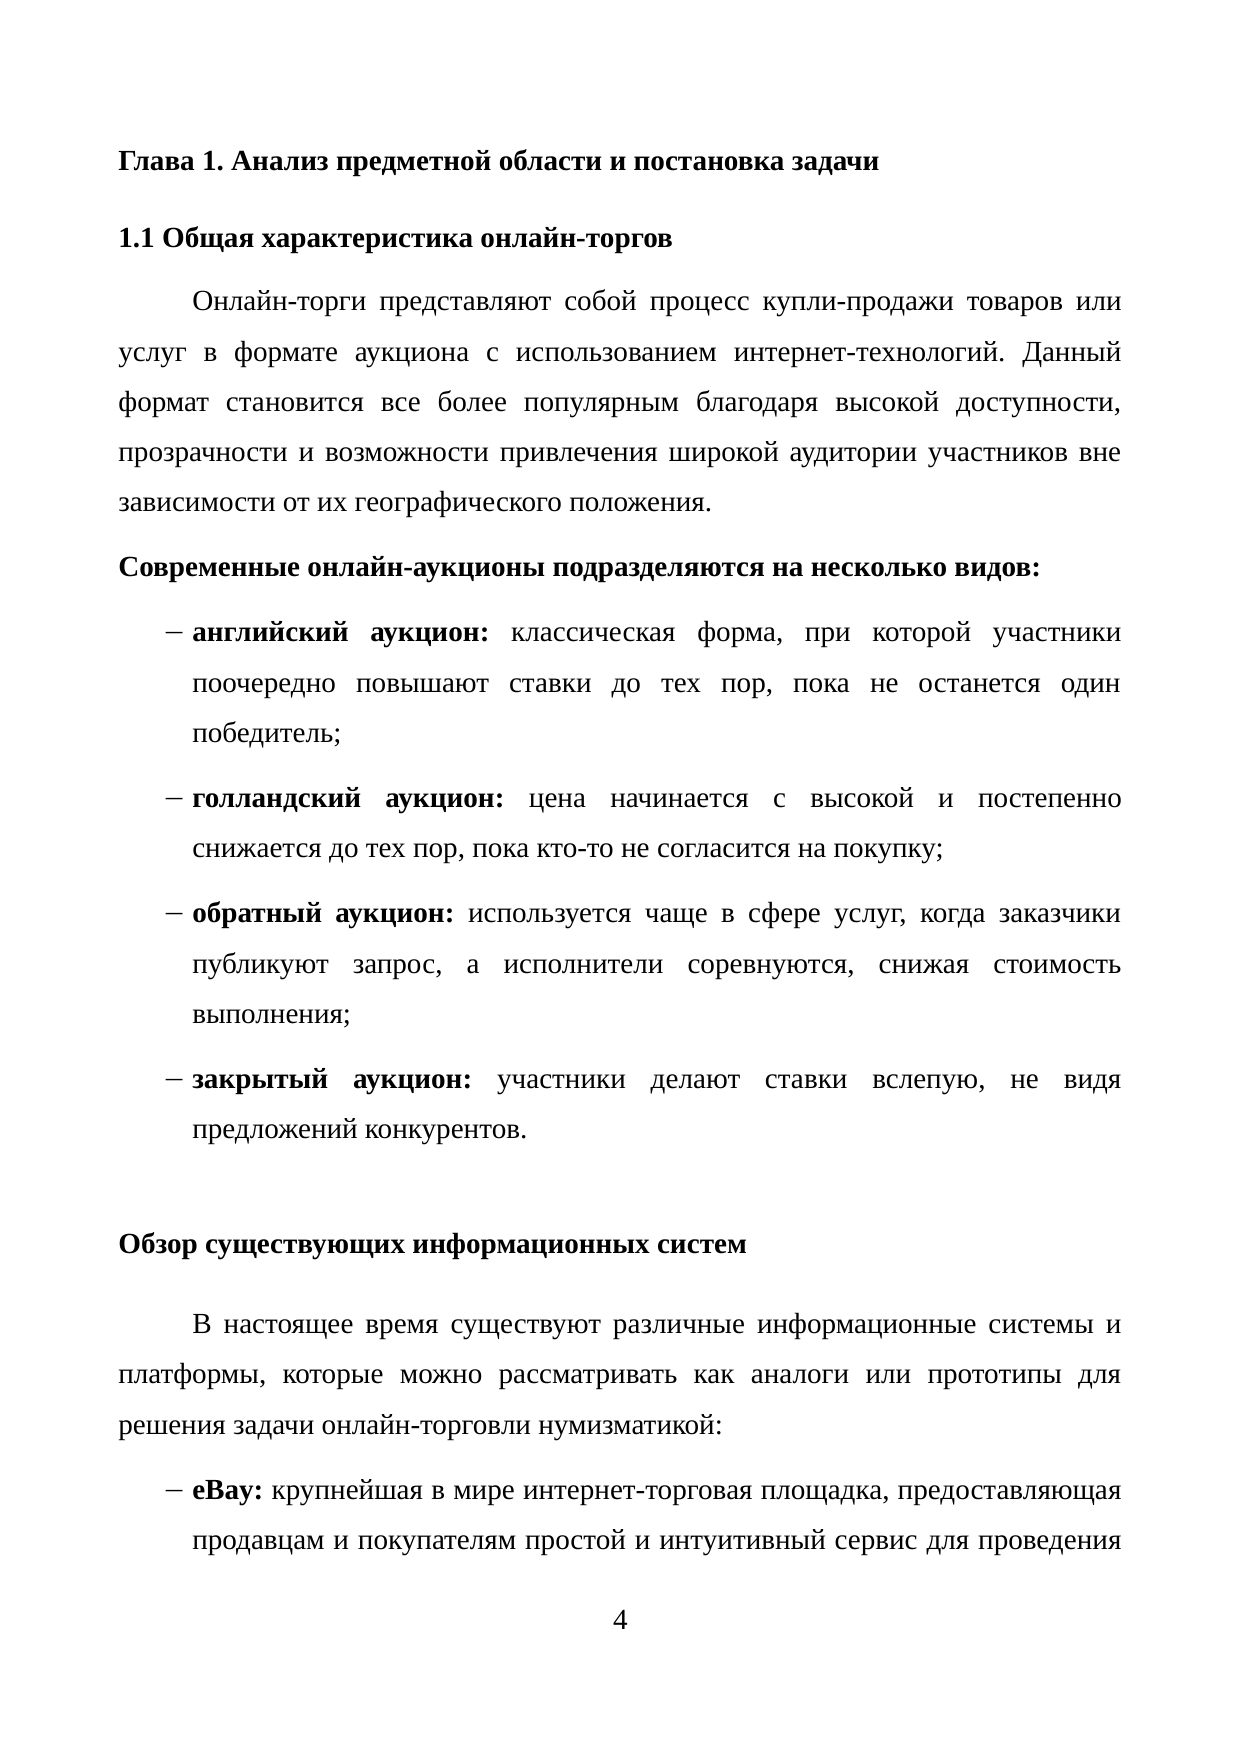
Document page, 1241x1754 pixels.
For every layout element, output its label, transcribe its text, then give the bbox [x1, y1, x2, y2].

list голландский аукцион: цена начинается с высокой и постепенно снижается до тех пор, пока кто-то не согласится на покупку; [162, 780, 1122, 864]
list английский аукцион: классическая форма, при которой участники поочередно повышают ставки до тех пор, пока не останется один победитель; [162, 614, 1122, 749]
text Онлайн-торги представляют собой процесс купли-продажи товаров или услуг в формате аукциона с использованием интернет-технологий. Данный формат становится все более популярным благодаря высокой доступности, прозрачности и возможности привлечения широкой аудитории участников вне зависимости от их географического положения. [118, 283, 1122, 518]
list обратный аукцион: используется чаще в сфере услуг, когда заказчики публикуют запрос, а исполнители соревнуются, снижая стоимость выполнения; [162, 895, 1122, 1029]
text Обзор существующих информационных систем [118, 1176, 1063, 1260]
text Современные онлайн-аукционы подразделяются на несколько видов: [118, 549, 1122, 583]
text В настоящее время существуют различные информационные системы и платформы, которые можно рассматривать как аналоги или прототипы для решения задачи онлайн-торговли нумизматикой: [118, 1306, 1122, 1441]
subtitle Глава 1. Анализ предметной области и постановка задачи [118, 143, 1122, 177]
subtitle 1.1 Общая характеристика онлайн-торгов [118, 221, 1122, 254]
list закрытый аукцион: участники делают ставки вслепую, не видя предложений конкурентов. [162, 1061, 1122, 1145]
list eBay: крупнейшая в мире интернет-торговая площадка, предоставляющая продавцам и покупателям простой и интуитивный сервис для проведения [162, 1472, 1122, 1556]
